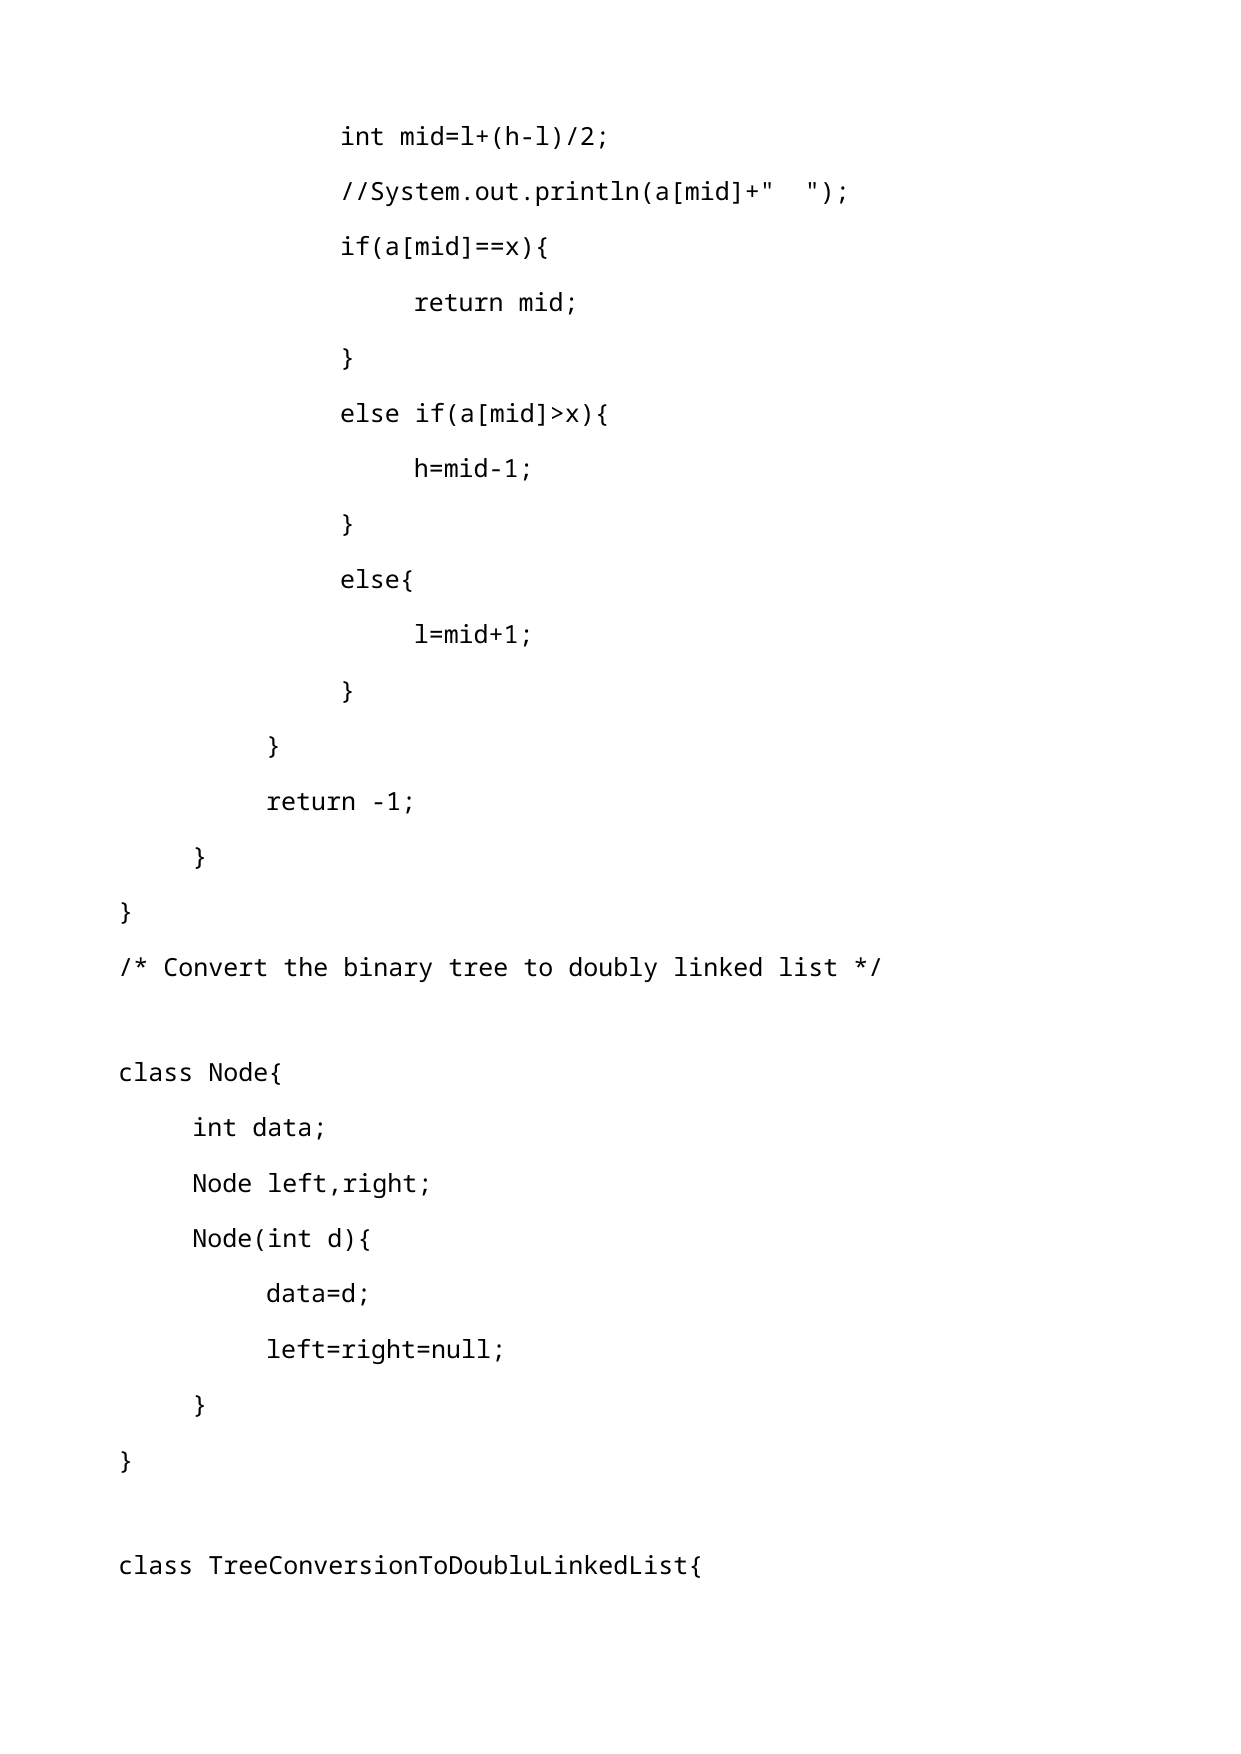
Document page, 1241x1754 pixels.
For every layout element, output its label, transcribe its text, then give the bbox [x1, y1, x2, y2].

text } [118, 672, 1122, 706]
text /* Convert the binary tree to doubly linked list */ [118, 949, 1122, 983]
text h=mid-1; [118, 451, 1122, 485]
text } [118, 340, 1122, 374]
text class TreeConversionToDoubluLinkedList{ [118, 1547, 1122, 1582]
text else{ [118, 561, 1122, 596]
text if(a[mid]==x){ [118, 229, 1122, 263]
text else if(a[mid]>x){ [118, 395, 1122, 429]
text } [118, 838, 1122, 873]
text class Node{ [118, 1054, 1122, 1088]
text //System.out.println(a[mid]+" "); [118, 173, 1122, 208]
text l=mid+1; [118, 617, 1122, 651]
text } [118, 506, 1122, 540]
text } [118, 894, 1122, 928]
text } [118, 1442, 1122, 1476]
text int mid=l+(h-l)/2; [118, 118, 1122, 152]
text Node left,right; [118, 1165, 1122, 1199]
text return mid; [118, 284, 1122, 318]
text data=d; [118, 1276, 1122, 1310]
text Node(int d){ [118, 1221, 1122, 1255]
text int data; [118, 1110, 1122, 1144]
text } [118, 728, 1122, 762]
text left=right=null; [118, 1332, 1122, 1366]
text } [118, 1387, 1122, 1421]
text return -1; [118, 783, 1122, 817]
